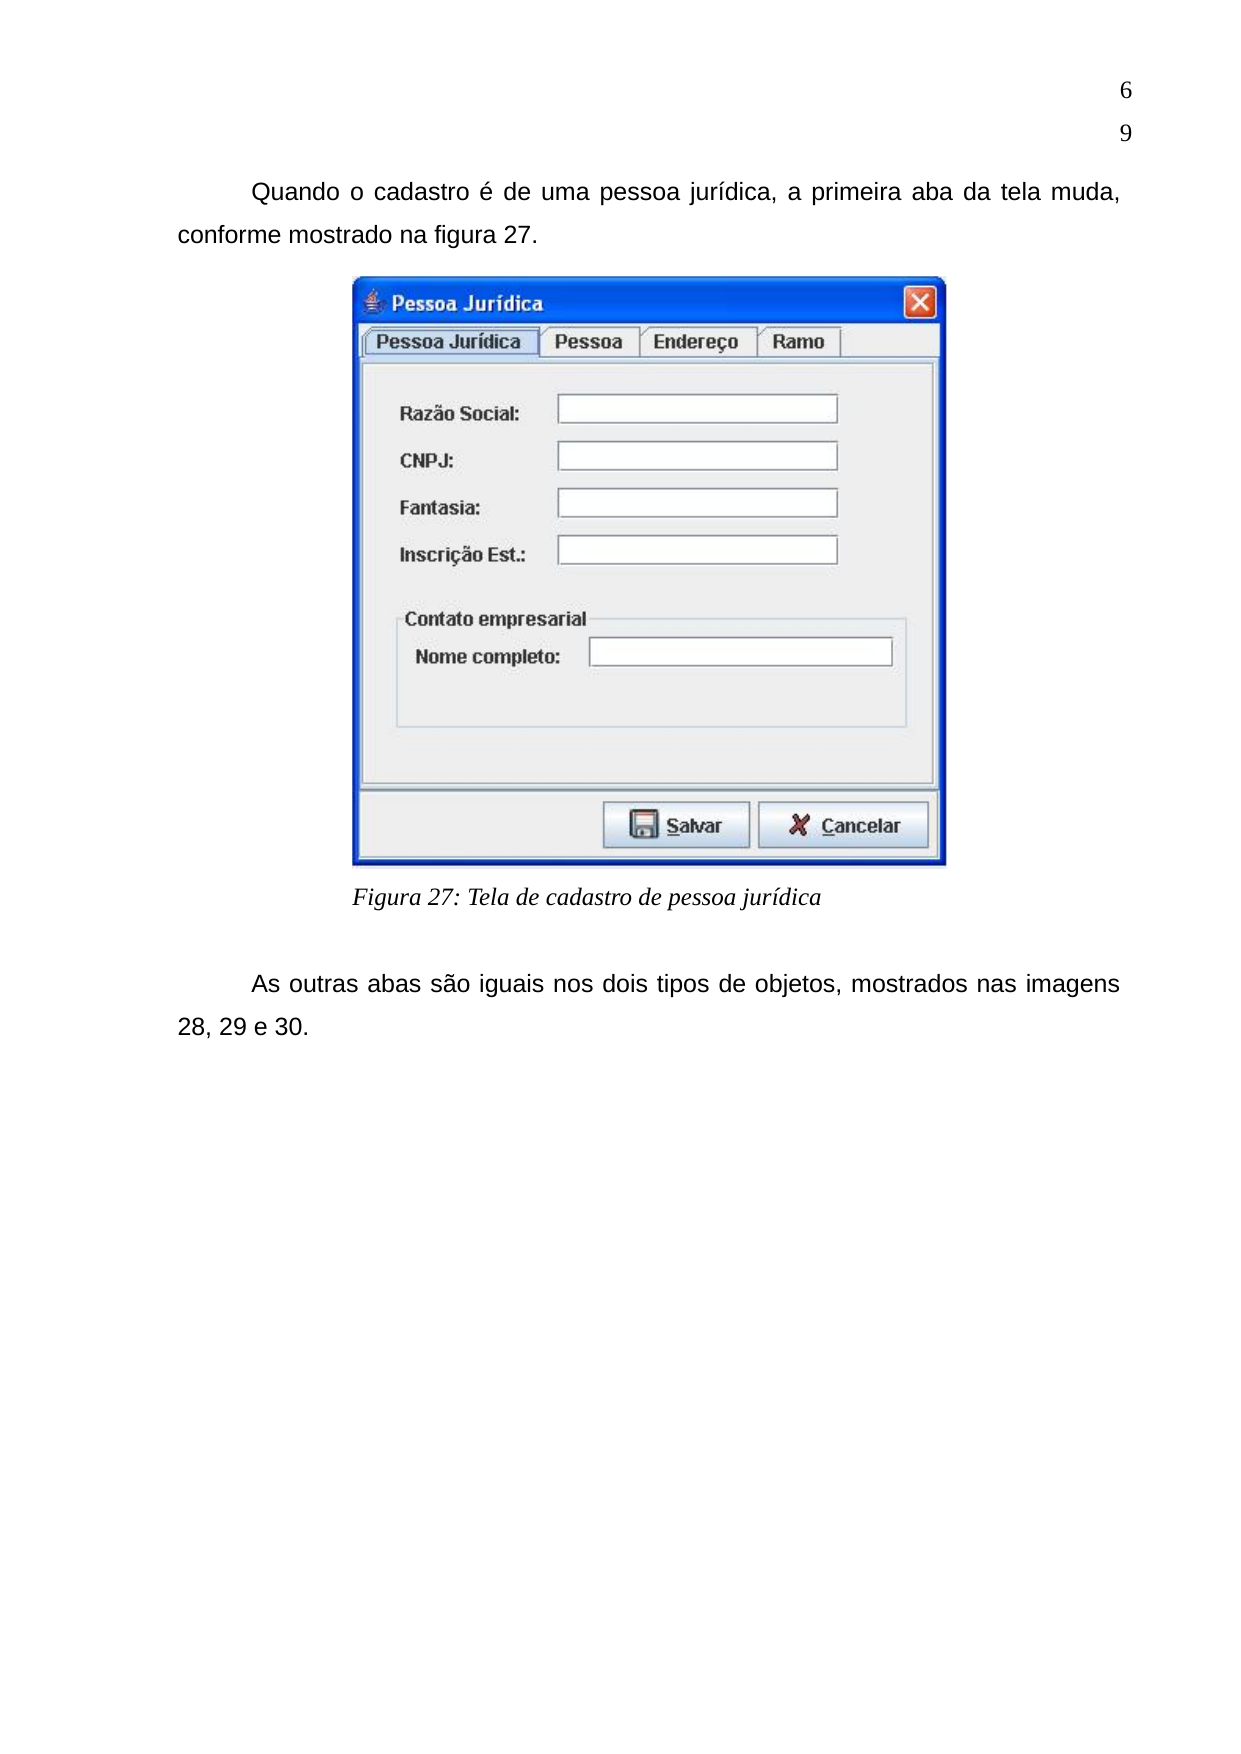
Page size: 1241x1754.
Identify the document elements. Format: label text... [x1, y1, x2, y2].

text As outras abas são iguais nos dois tipos de objetos, mostrados nas imagens 28, 29 e 30. [177, 969, 1122, 1041]
text Figura 27: Tela de cadastro de pessoa jurídica [352, 869, 947, 911]
text Quando o cadastro é de uma pessoa jurídica, a primeira aba da tela muda, conforme mostrado na figura 27. [177, 177, 1122, 249]
